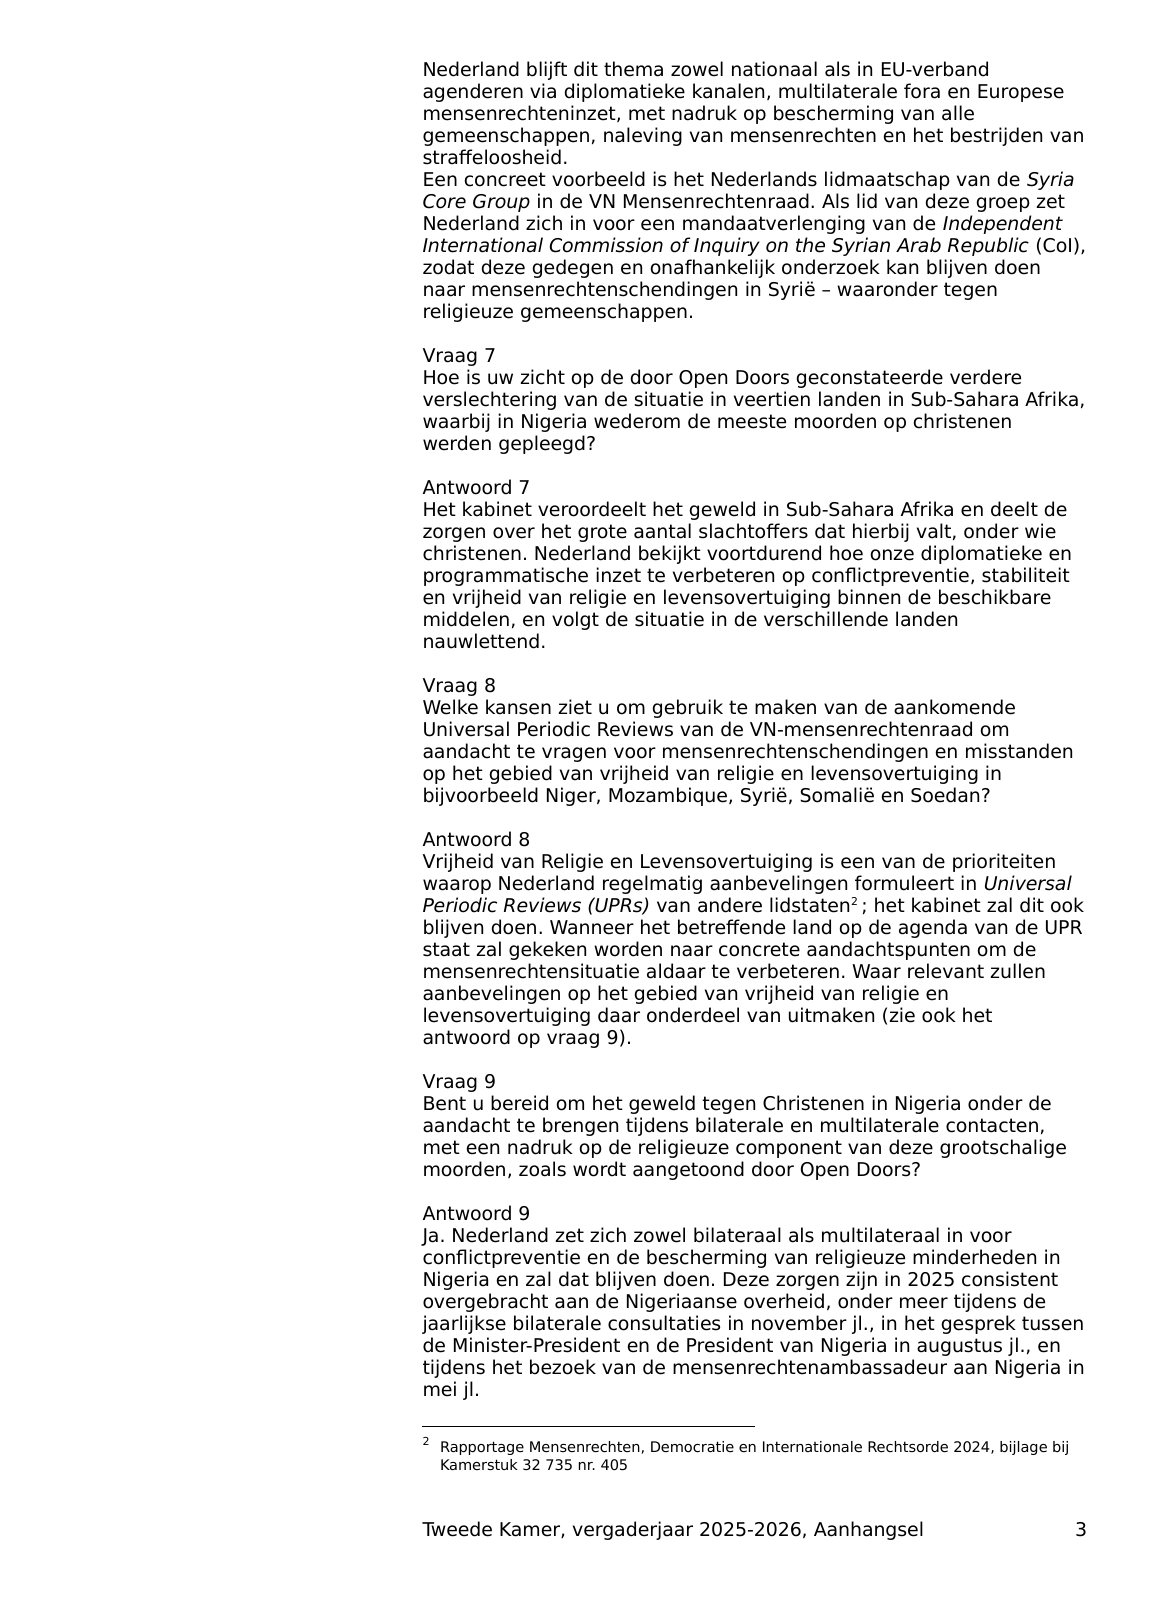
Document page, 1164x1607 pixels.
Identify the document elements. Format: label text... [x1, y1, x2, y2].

text Welke kansen ziet u om gebruik te maken van de aankomende Universal Periodic Reviews van de VN-mensenrechtenraad om aandacht te vragen voor mensenrechtenschendingen en misstanden op het gebied van vrijheid van religie en levensovertuiging in bijvoorbeeld Niger, Mozambique, Syrië, Somalië en Soedan? [422, 697, 1087, 807]
text Nederland blijft dit thema zowel nationaal als in EU-verband agenderen via diplomatieke kanalen, multilaterale fora en Europese mensenrechteninzet, met nadruk op bescherming van alle gemeenschappen, naleving van mensenrechten en het bestrijden van straffeloosheid. [422, 59, 1087, 169]
text Hoe is uw zicht op de door Open Doors geconstateerde verdere verslechtering van de situatie in veertien landen in Sub-Sahara Afrika, waarbij in Nigeria wederom de meeste moorden op christenen werden gepleegd? [422, 367, 1087, 455]
text Een concreet voorbeeld is het Nederlands lidmaatschap van de Syria Core Group in de VN Mensenrechtenraad. Als lid van deze groep zet Nederland zich in voor een mandaatverlenging van de Independent International Commission of Inquiry on the Syrian Arab Republic (CoI), zodat deze gedegen en onafhankelijk onderzoek kan blijven doen naar mensenrechtenschendingen in Syrië – waaronder tegen religieuze gemeenschappen. [422, 169, 1087, 323]
text Antwoord 8 [422, 829, 1087, 851]
text Bent u bereid om het geweld tegen Christenen in Nigeria onder de aandacht te brengen tijdens bilaterale en multilaterale contacten, met een nadruk op de religieuze component van deze grootschalige moorden, zoals wordt aangetoond door Open Doors? [422, 1093, 1087, 1181]
text Vrijheid van Religie en Levensovertuiging is een van de prioriteiten waarop Nederland regelmatig aanbevelingen formuleert in Universal Periodic Reviews (UPRs) van andere lidstaten; het kabinet zal dit ook blijven doen. Wanneer het betreffende land op de agenda van de UPR staat zal gekeken worden naar concrete aandachtspunten om de mensenrechtensituatie aldaar te verbeteren. Waar relevant zullen aanbevelingen op het gebied van vrijheid van religie en levensovertuiging daar onderdeel van uitmaken (zie ook het antwoord op vraag 9). [422, 851, 1087, 1049]
text Vraag 9 [422, 1071, 1087, 1093]
text Ja. Nederland zet zich zowel bilateraal als multilateraal in voor conflictpreventie en de bescherming van religieuze minderheden in Nigeria en zal dat blijven doen. Deze zorgen zijn in 2025 consistent overgebracht aan de Nigeriaanse overheid, onder meer tijdens de jaarlijkse bilaterale consultaties in november jl., in het gesprek tussen de Minister-President en de President van Nigeria in augustus jl., en tijdens het bezoek van de mensenrechtenambassadeur aan Nigeria in mei jl. [422, 1225, 1087, 1401]
text Vraag 7 [422, 345, 1087, 367]
text Antwoord 7 [422, 477, 1087, 499]
text Het kabinet veroordeelt het geweld in Sub-Sahara Afrika en deelt de zorgen over het grote aantal slachtoffers dat hierbij valt, onder wie christenen. Nederland bekijkt voortdurend hoe onze diplomatieke en programmatische inzet te verbeteren op conflictpreventie, stabiliteit en vrijheid van religie en levensovertuiging binnen de beschikbare middelen, en volgt de situatie in de verschillende landen nauwlettend. [422, 499, 1087, 653]
text Vraag 8 [422, 675, 1087, 697]
text Antwoord 9 [422, 1203, 1087, 1225]
text Rapportage Mensenrechten, Democratie en Internationale Rechtsorde 2024, bijlage bij Kamerstuk 32 735 nr. 405 [422, 1435, 1087, 1474]
